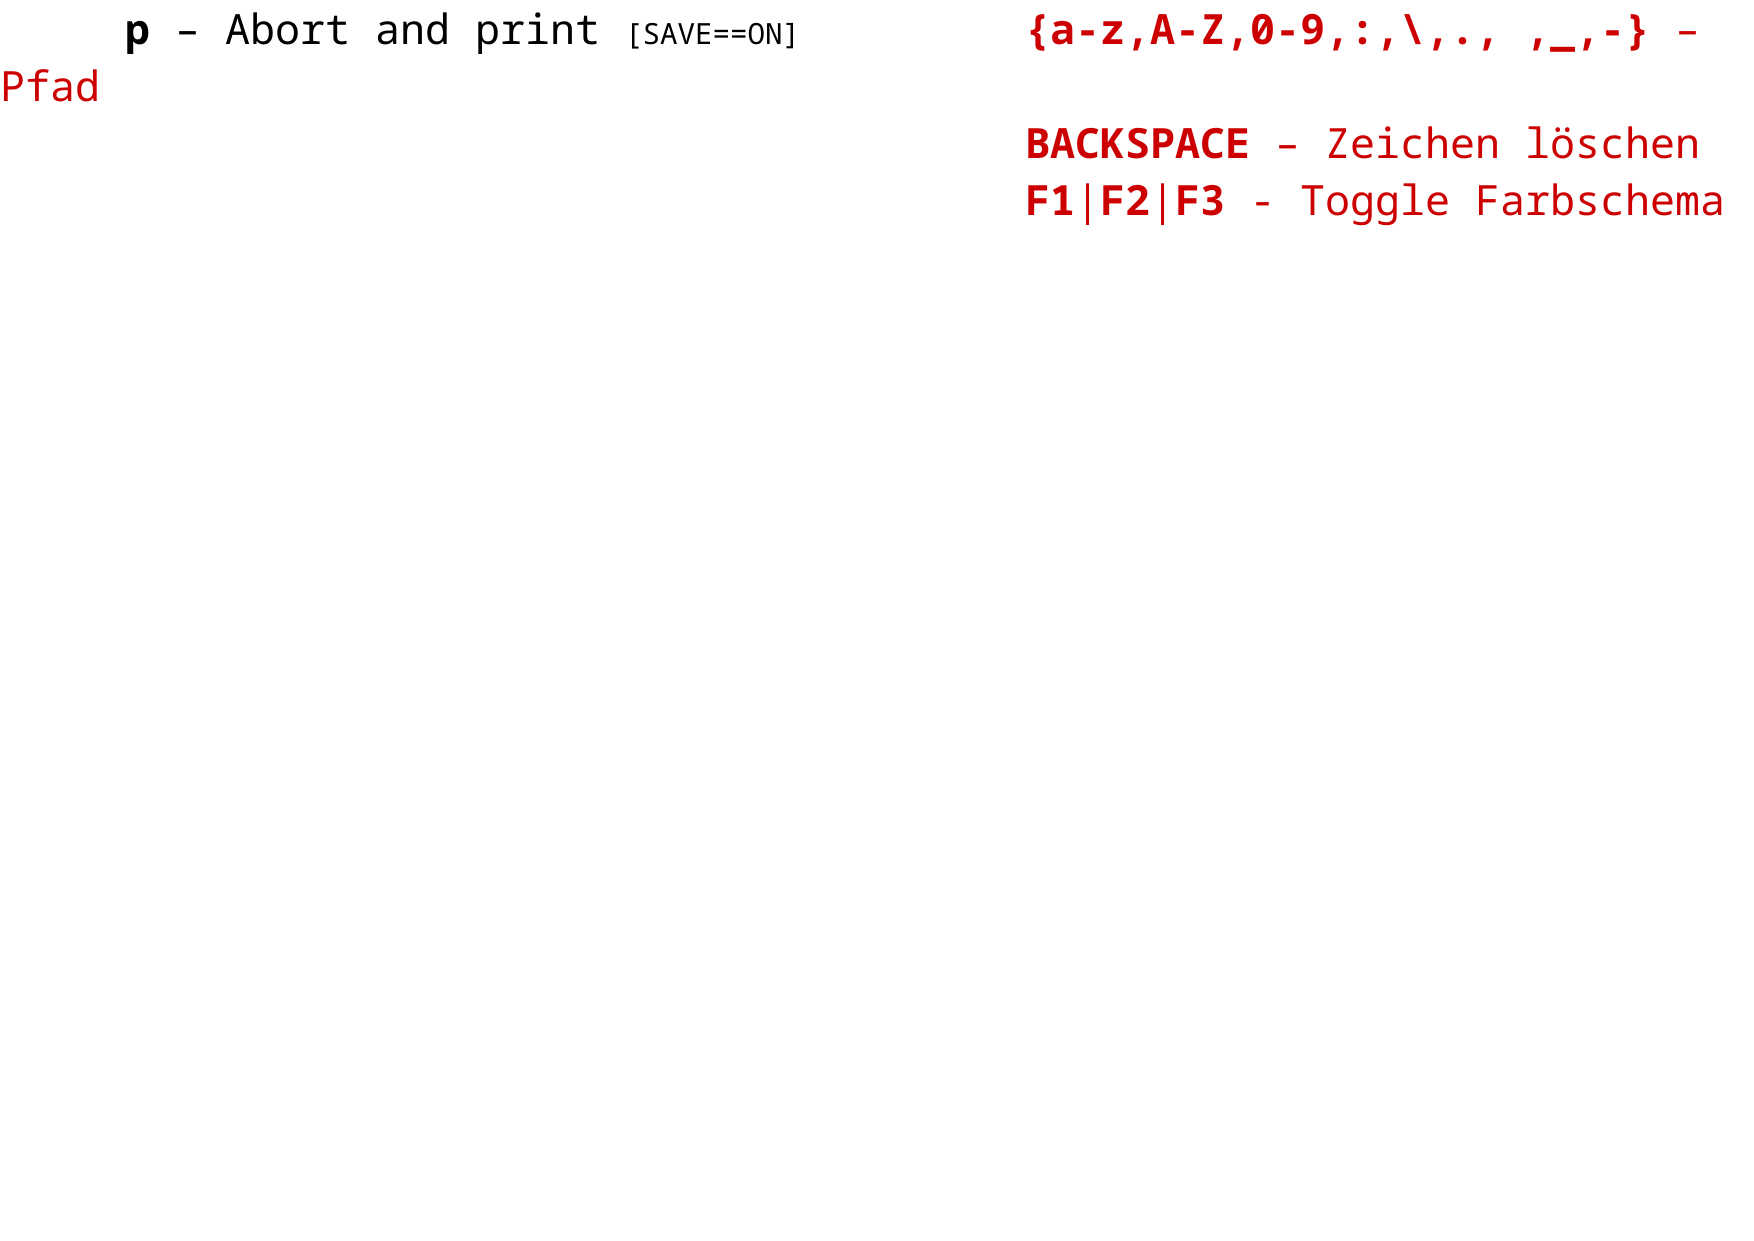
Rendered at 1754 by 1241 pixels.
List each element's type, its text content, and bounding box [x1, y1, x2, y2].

text p – Abort and print [SAVE==ON] {a-z,A-Z,0-9,:,\,., ,_,-} – Pfad [0, 0, 1754, 113]
text F1|F2|F3 - Toggle Farbschema [0, 170, 1754, 227]
text BACKSPACE – Zeichen löschen [0, 113, 1754, 170]
